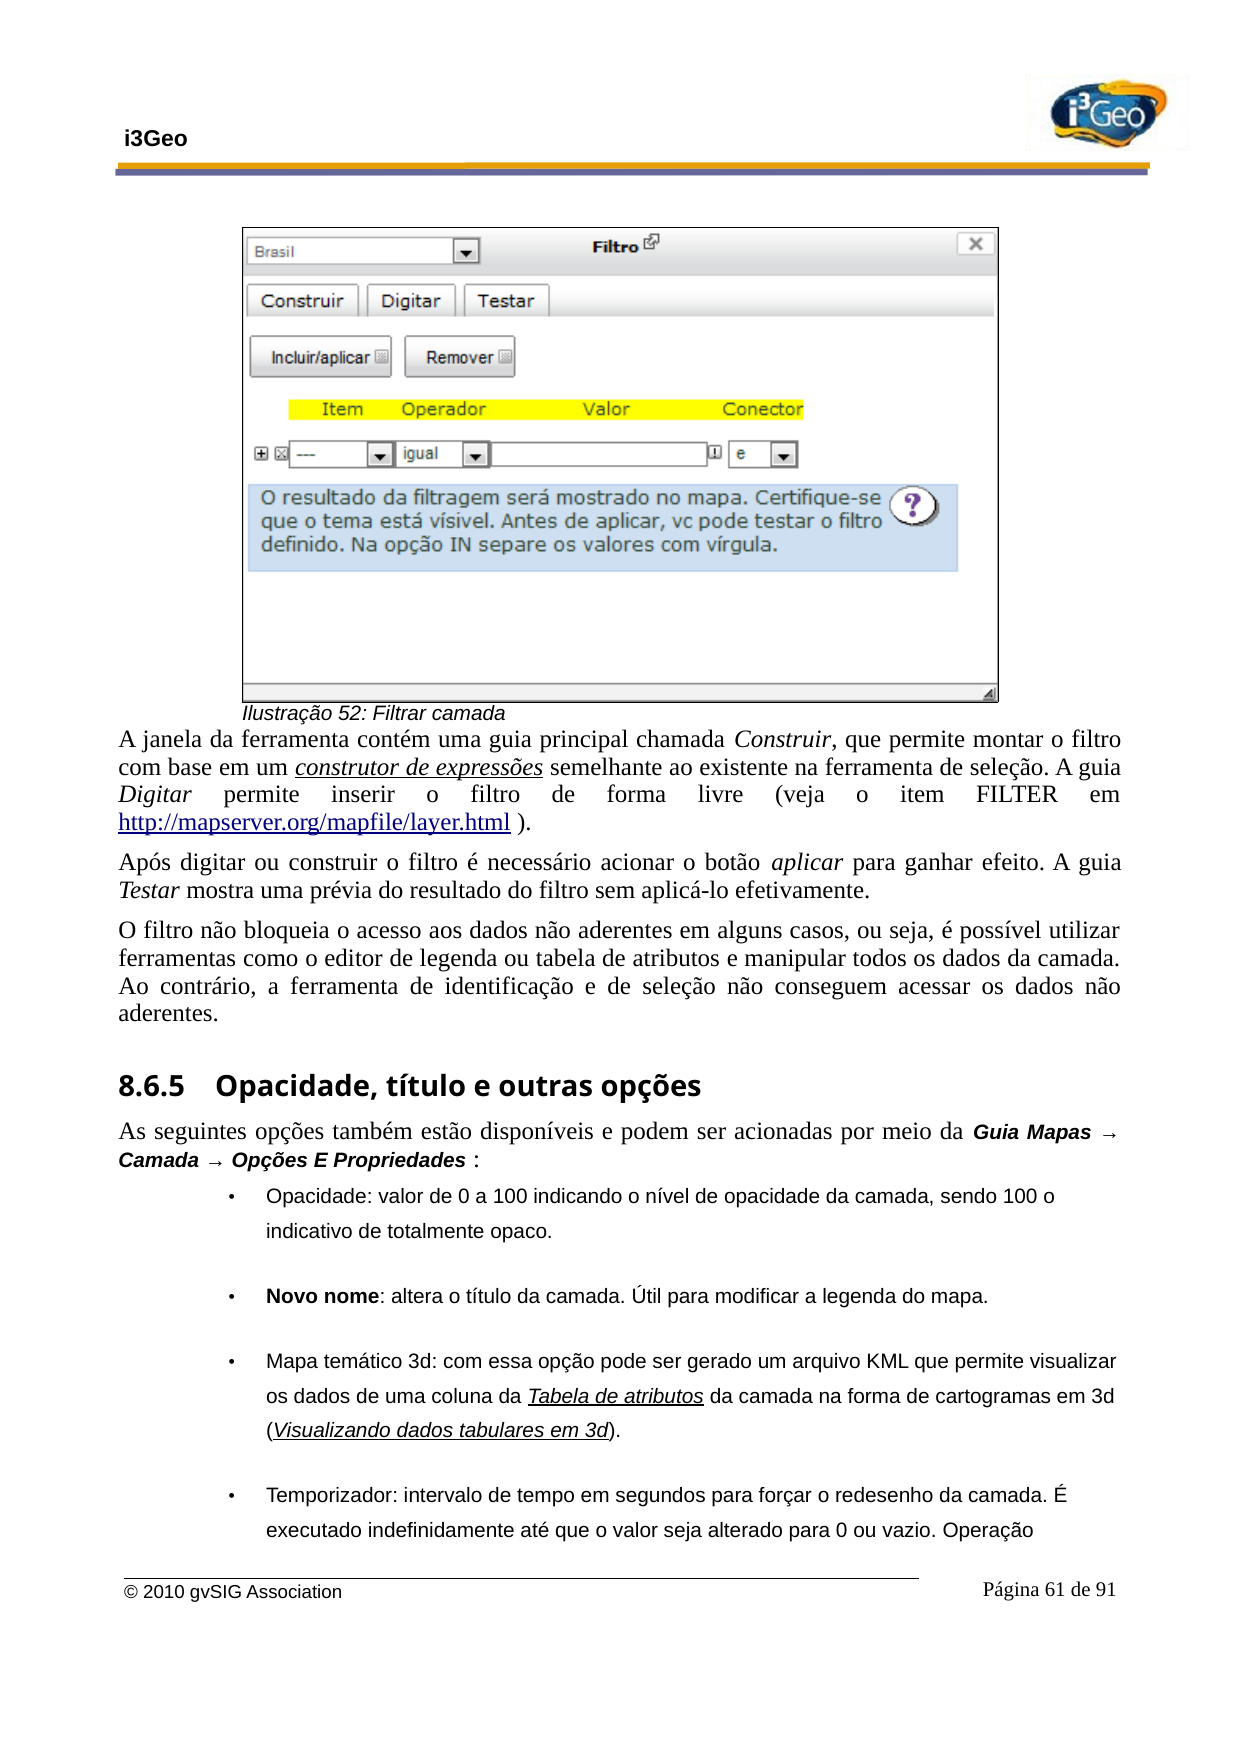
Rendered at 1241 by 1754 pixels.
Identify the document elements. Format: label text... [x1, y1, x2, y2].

list Novo nome: altera o título da camada. Útil para modificar a legenda do mapa. [228, 1284, 1122, 1308]
picture [243, 228, 998, 702]
text Ilustração 52: Filtrar camada [242, 703, 998, 725]
list Mapa temático 3d: com essa opção pode ser gerado um arquivo KML que permite visualizar os dados de uma coluna da Tabela de atributos da camada na forma de cartogramas em 3d (Visualizando dados tabulares em 3d). [228, 1349, 1122, 1442]
list Opacidade: valor de 0 a 100 indicando o nível de opacidade da camada, sendo 100 o indicativo de totalmente opaco. [228, 1185, 1122, 1243]
subtitle Opacidade, título e outras opções [118, 1065, 1122, 1104]
text A janela da ferramenta contém uma guia principal chamada Construir, que permite montar o filtro com base em um construtor de expressões semelhante ao existente na ferramenta de seleção. A guia Digitar permite inserir o filtro de forma livre (veja o item FILTER em http://mapserver.org/mapfile/layer.html ). [118, 214, 1122, 836]
text O filtro não bloqueia o acesso aos dados não aderentes em alguns casos, ou seja, é possível utilizar ferramentas como o editor de legenda ou tabela de atributos e manipular todos os dados da camada. Ao contrário, a ferramenta de identificação e de seleção não conseguem acessar os dados não aderentes. [118, 916, 1122, 1027]
picture [1025, 74, 1191, 151]
text Após digitar ou construir o filtro é necessário acionar o botão aplicar para ganhar efeito. A guia Testar mostra uma prévia do resultado do filtro sem aplicá-lo efetivamente. [118, 848, 1122, 904]
text As seguintes opções também estão disponíveis e podem ser acionadas por meio da guia mapas → camada → opções e propriedades : [118, 1117, 1122, 1172]
list Temporizador: intervalo de tempo em segundos para forçar o redesenho da camada. É executado indefinidamente até que o valor seja alterado para 0 ou vazio. Operação [228, 1484, 1122, 1542]
